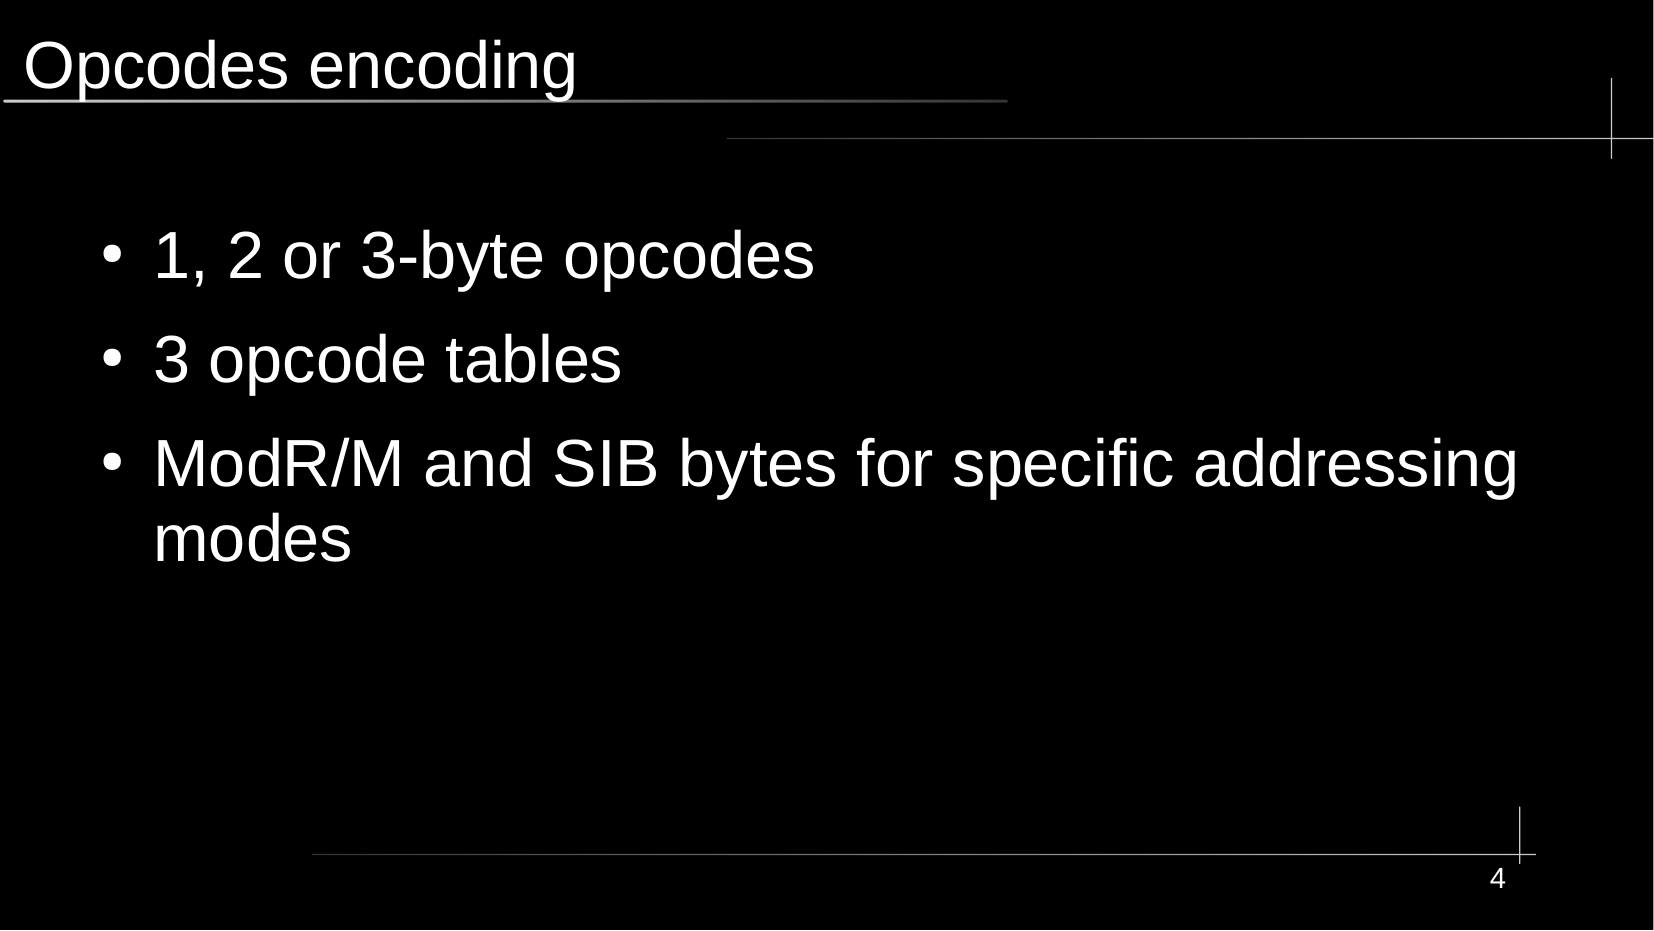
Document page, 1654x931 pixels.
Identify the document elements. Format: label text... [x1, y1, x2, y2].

list 1, 2 or 3-byte opcodes 3 opcode tables ModR/M and SIB bytes for specific addressing modes [82, 217, 1571, 758]
title Opcodes encoding [23, 11, 1589, 119]
